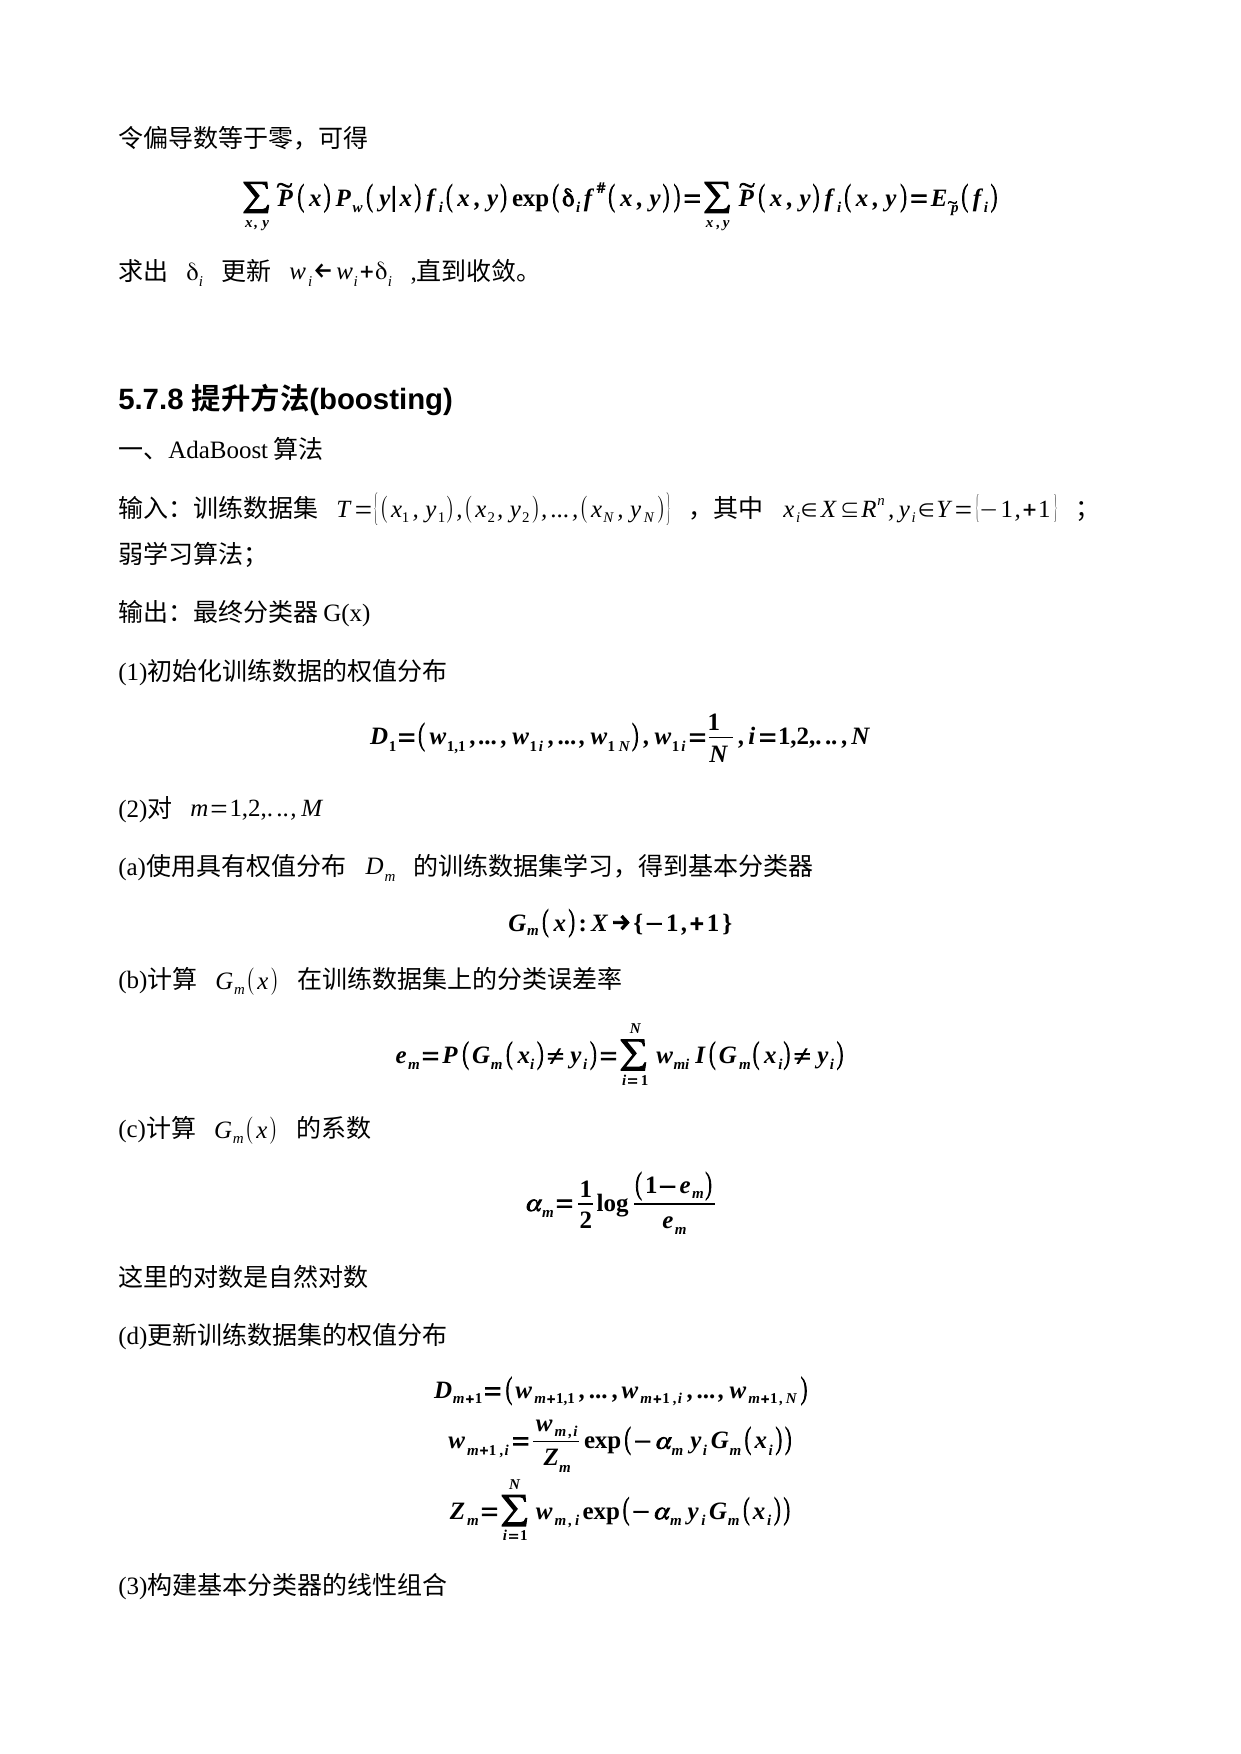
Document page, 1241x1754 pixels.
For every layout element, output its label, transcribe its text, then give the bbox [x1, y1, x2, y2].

text 求出更新,直到收敛。 [118, 251, 1122, 289]
text 一、AdaBoost算法 [118, 430, 1122, 466]
text 这里的对数是自然对数 [118, 1258, 1122, 1294]
text (a)使用具有权值分布的训练数据集学习，得到基本分类器 [118, 846, 1122, 884]
text 输入：训练数据集，其中；弱学习算法； [118, 488, 1122, 571]
subtitle 5.7.8 提升方法(boosting) [118, 375, 1122, 417]
text (1)初始化训练数据的权值分布 [118, 651, 1122, 687]
text (c)计算的系数 [118, 1109, 1122, 1147]
text (3)构建基本分类器的线性组合 [118, 1565, 1122, 1602]
text (d)更新训练数据集的权值分布 [118, 1316, 1122, 1352]
text (2)对 [118, 788, 1122, 824]
text 令偏导数等于零，可得 [118, 118, 1122, 154]
text 输出：最终分类器G(x) [118, 593, 1122, 629]
text (b)计算在训练数据集上的分类误差率 [118, 960, 1122, 998]
